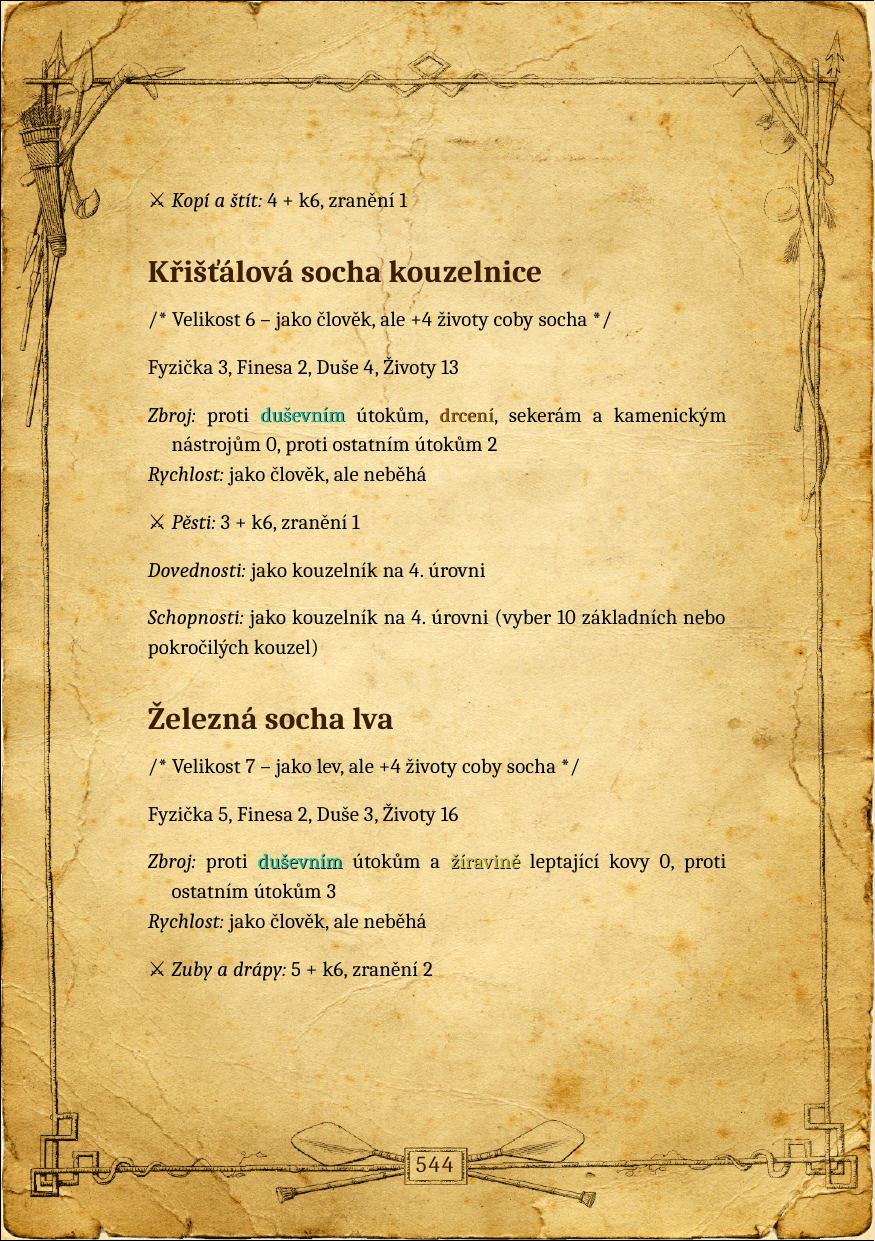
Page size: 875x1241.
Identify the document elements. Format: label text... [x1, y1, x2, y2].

text ⚔ Pěsti: 3 + k6, zranění 1 [148, 511, 726, 534]
subtitle Křišťálová socha kouzelnice [148, 254, 726, 290]
text Dovednosti: jako kouzelník na 4. úrovni [148, 558, 726, 582]
text Rychlost: jako člověk, ale neběhá [148, 910, 726, 934]
text Rychlost: jako člověk, ale neběhá [148, 463, 726, 487]
text ⚔ Zuby a⁠ drápy: 5 + k6, zranění 2 [148, 957, 726, 981]
text ⚔ Kopí a⁠ štít: 4 + k6, zranění 1 [148, 189, 726, 213]
text Fyzička 5, Finesa 2, Duše 3, Životy 16 [148, 802, 726, 826]
text Zbroj: proti duševním útokům a⁠ žíravině leptající kovy 0, proti ostatním útokům 3 [148, 850, 726, 904]
text Fyzička 3, Finesa 2, Duše 4, Životy 13 [148, 356, 726, 379]
text /* Velikost 6 – jako člověk, ale +4 životy coby socha */ [148, 308, 726, 332]
subtitle Železná socha lva [148, 701, 726, 737]
text Schopnosti: jako kouzelník na 4. úrovni (vyber 10 základních nebo pokročilých kouzel) [148, 606, 726, 660]
text /* Velikost 7 – jako lev, ale +4 životy coby socha */ [148, 755, 726, 779]
text Zbroj: proti duševním útokům, drcení, sekerám a⁠ kamenickým nástrojům 0, proti ostatním útokům 2 [148, 403, 726, 457]
picture [1, 1, 874, 1240]
